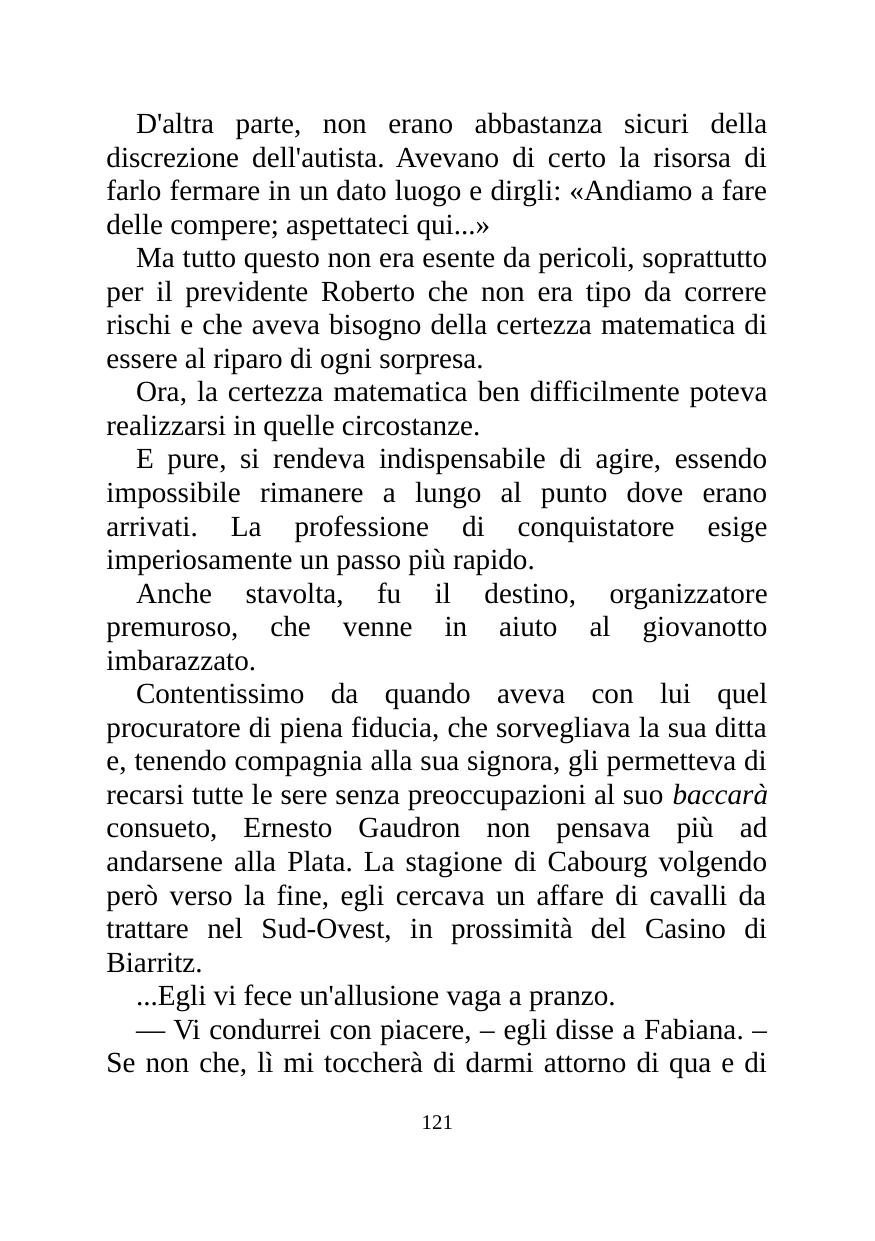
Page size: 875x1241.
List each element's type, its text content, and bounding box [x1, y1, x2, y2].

text E pure, si rendeva indispensabile di agire, essendo impossibile rimanere a lungo al punto dove erano arrivati. La professione di conquistatore esige imperiosamente un passo più rapido. [106, 442, 768, 576]
text ...Egli vi fece un'allusione vaga a pranzo. [106, 978, 768, 1012]
text Anche stavolta, fu il destino, organizzatore premuroso, che venne in aiuto al giovanotto imbarazzato. [106, 576, 768, 676]
text — Vi condurrei con piacere, – egli disse a Fabiana. – Se non che, lì mi toccherà di darmi attorno di qua e di [106, 1012, 768, 1079]
text Ma tutto questo non era esente da pericoli, soprattutto per il previdente Roberto che non era tipo da correre rischi e che aveva bisogno della certezza matematica di essere al riparo di ogni sorpresa. [106, 240, 768, 374]
text Ora, la certezza matematica ben difficilmente poteva realizzarsi in quelle circostanze. [106, 374, 768, 442]
text D'altra parte, non erano abbastanza sicuri della discrezione dell'autista. Avevano di certo la risorsa di farlo fermare in un dato luogo e dirgli: «Andiamo a fare delle compere; aspettateci qui...» [106, 106, 768, 240]
text Contentissimo da quando aveva con lui quel procuratore di piena fiducia, che sorvegliava la sua ditta e, tenendo compagnia alla sua signora, gli permetteva di recarsi tutte le sere senza preoccupazioni al suo baccarà consueto, Ernesto Gaudron non pensava più ad andarsene alla Plata. La stagione di Cabourg volgendo però verso la fine, egli cercava un affare di cavalli da trattare nel Sud-Ovest, in prossimità del Casino di Biarritz. [106, 676, 768, 978]
